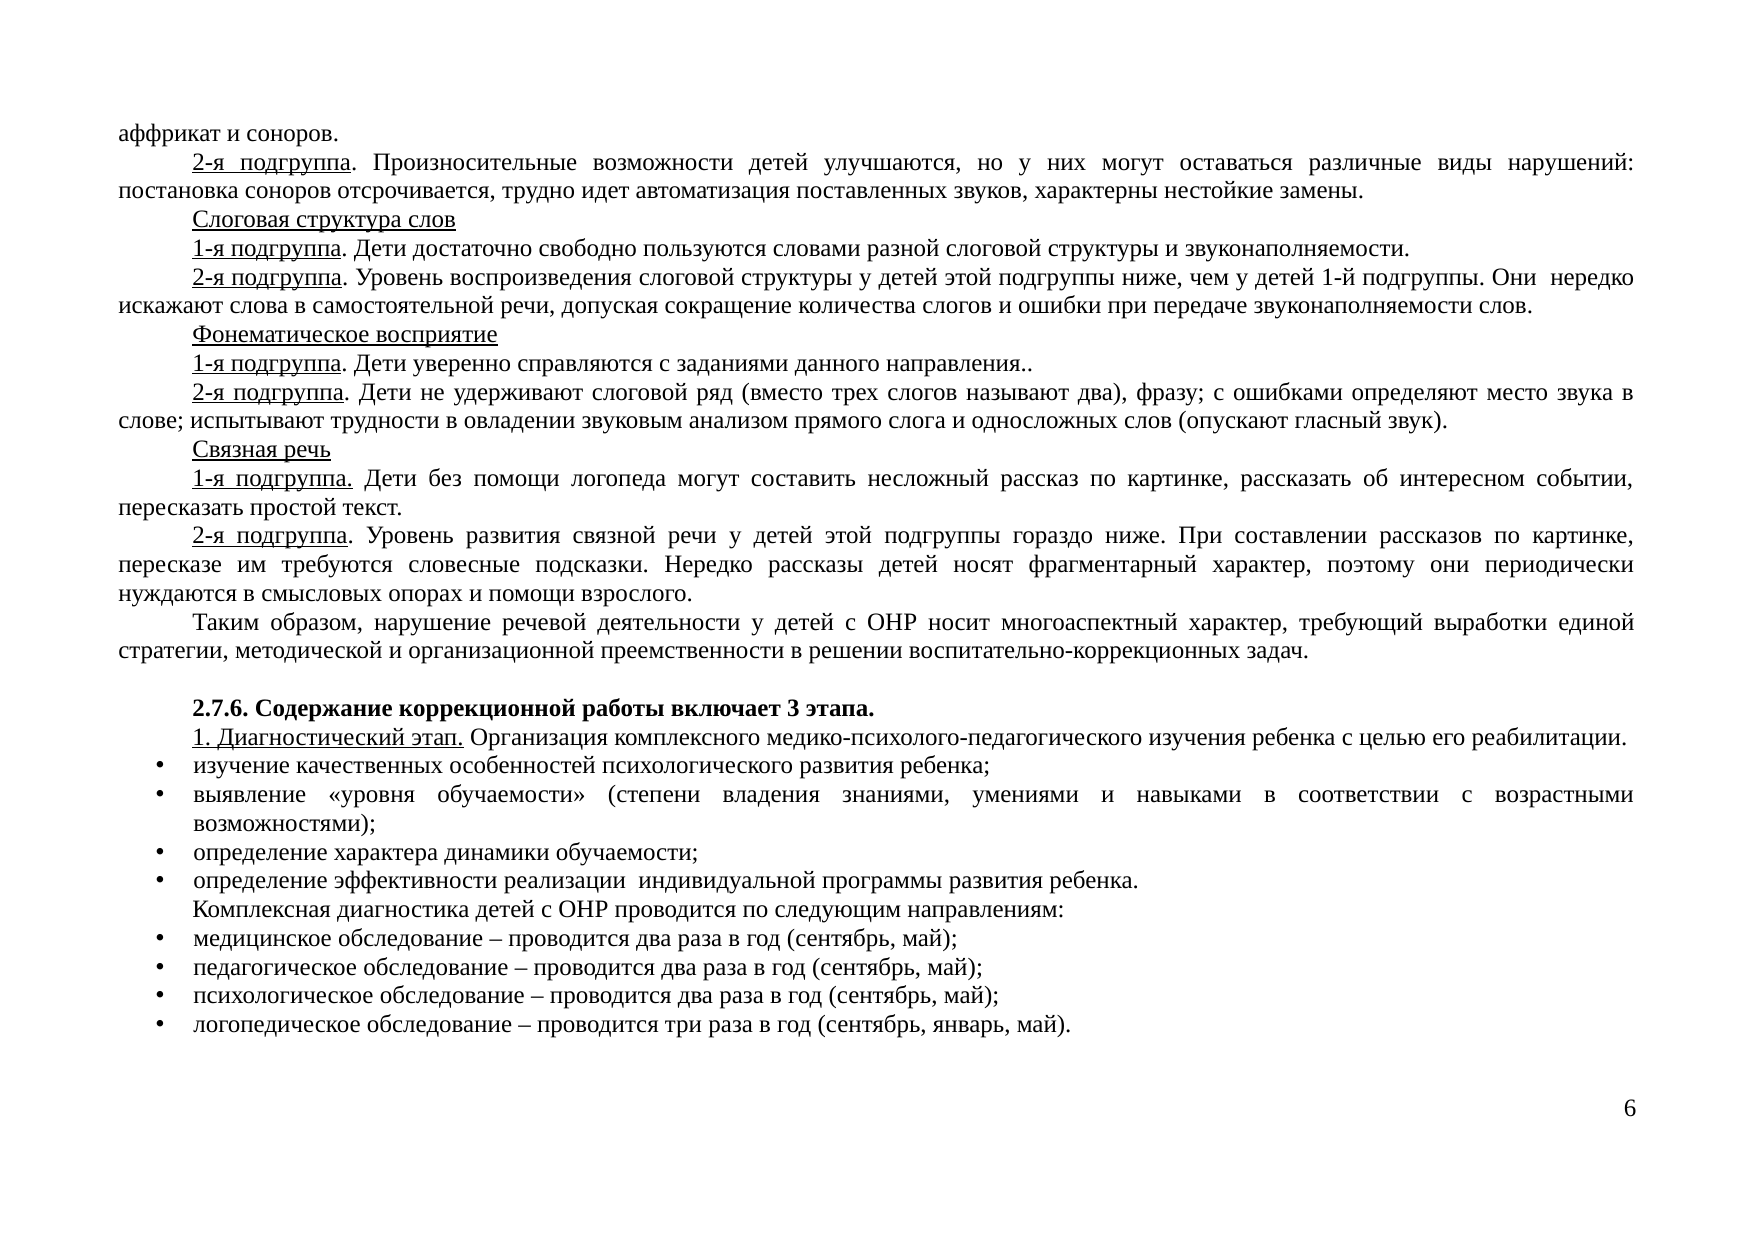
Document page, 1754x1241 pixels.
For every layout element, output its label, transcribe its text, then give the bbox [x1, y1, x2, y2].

list изучение качественных особенностей психологического развития ребенка; [156, 751, 1636, 779]
text Слоговая структура слов [118, 204, 1636, 233]
text 2-я подгруппа. Произносительные возможности детей улучшаются, но у них могут оставаться различные виды нарушений: постановка соноров отсрочивается, трудно идет автоматизация поставленных звуков, характерны нестойкие замены. [118, 147, 1636, 204]
text 1-я подгруппа. Дети без помощи логопеда могут составить несложный рассказ по картинке, рассказать об интересном событии, пересказать простой текст. [118, 463, 1636, 521]
text 1-я подгруппа. Дети достаточно свободно пользуются словами разной слоговой структуры и звуконаполняемости. [118, 233, 1636, 262]
text аффрикат и соноров. [118, 118, 1636, 147]
list определение эффективности реализации индивидуальной программы развития ребенка. [156, 866, 1636, 894]
text 2.7.6. Содержание коррекционной работы включает 3 этапа. [118, 693, 1636, 722]
list медицинское обследование – проводится два раза в год (сентябрь, май); [156, 923, 1636, 952]
text 1. Диагностический этап. Организация комплексного медико-психолого-педагогического изучения ребенка с целью его реабилитации. [118, 722, 1636, 751]
text Фонематическое восприятие [118, 319, 1636, 348]
text Таким образом, нарушение речевой деятельности у детей с ОНР носит многоаспектный характер, требующий выработки единой стратегии, методической и организационной преемственности в решении воспитательно-коррекционных задач. [118, 607, 1636, 664]
text 1-я подгруппа. Дети уверенно справляются с заданиями данного направления.. [118, 348, 1636, 377]
list определение характера динамики обучаемости; [156, 837, 1636, 866]
text Комплексная диагностика детей с ОНР проводится по следующим направлениям: [118, 894, 1636, 923]
list логопедическое обследование – проводится три раза в год (сентябрь, январь, май). [156, 1009, 1636, 1038]
list психологическое обследование – проводится два раза в год (сентябрь, май); [156, 981, 1636, 1009]
text Связная речь [118, 434, 1636, 463]
text 2-я подгруппа. Уровень воспроизведения слоговой структуры у детей этой подгруппы ниже, чем у детей 1-й подгруппы. Они нередко искажают слова в самостоятельной речи, допуская сокращение количества слогов и ошибки при передаче звуконаполняемости слов. [118, 262, 1636, 319]
list педагогическое обследование – проводится два раза в год (сентябрь, май); [156, 952, 1636, 981]
text 2-я подгруппа. Уровень развития связной речи у детей этой подгруппы гораздо ниже. При составлении рассказов по картинке, пересказе им требуются словесные подсказки. Нередко рассказы детей носят фрагментарный характер, поэтому они периодически нуждаются в смысловых опорах и помощи взрослого. [118, 521, 1636, 607]
list выявление «уровня обучаемости» (степени владения знаниями, умениями и навыками в соответствии с возрастными возможностями); [156, 779, 1636, 837]
text 2-я подгруппа. Дети не удерживают слоговой ряд (вместо трех слогов называют два), фразу; с ошибками определяют место звука в слове; испытывают трудности в овладении звуковым анализом прямого слога и односложных слов (опускают гласный звук). [118, 377, 1636, 434]
